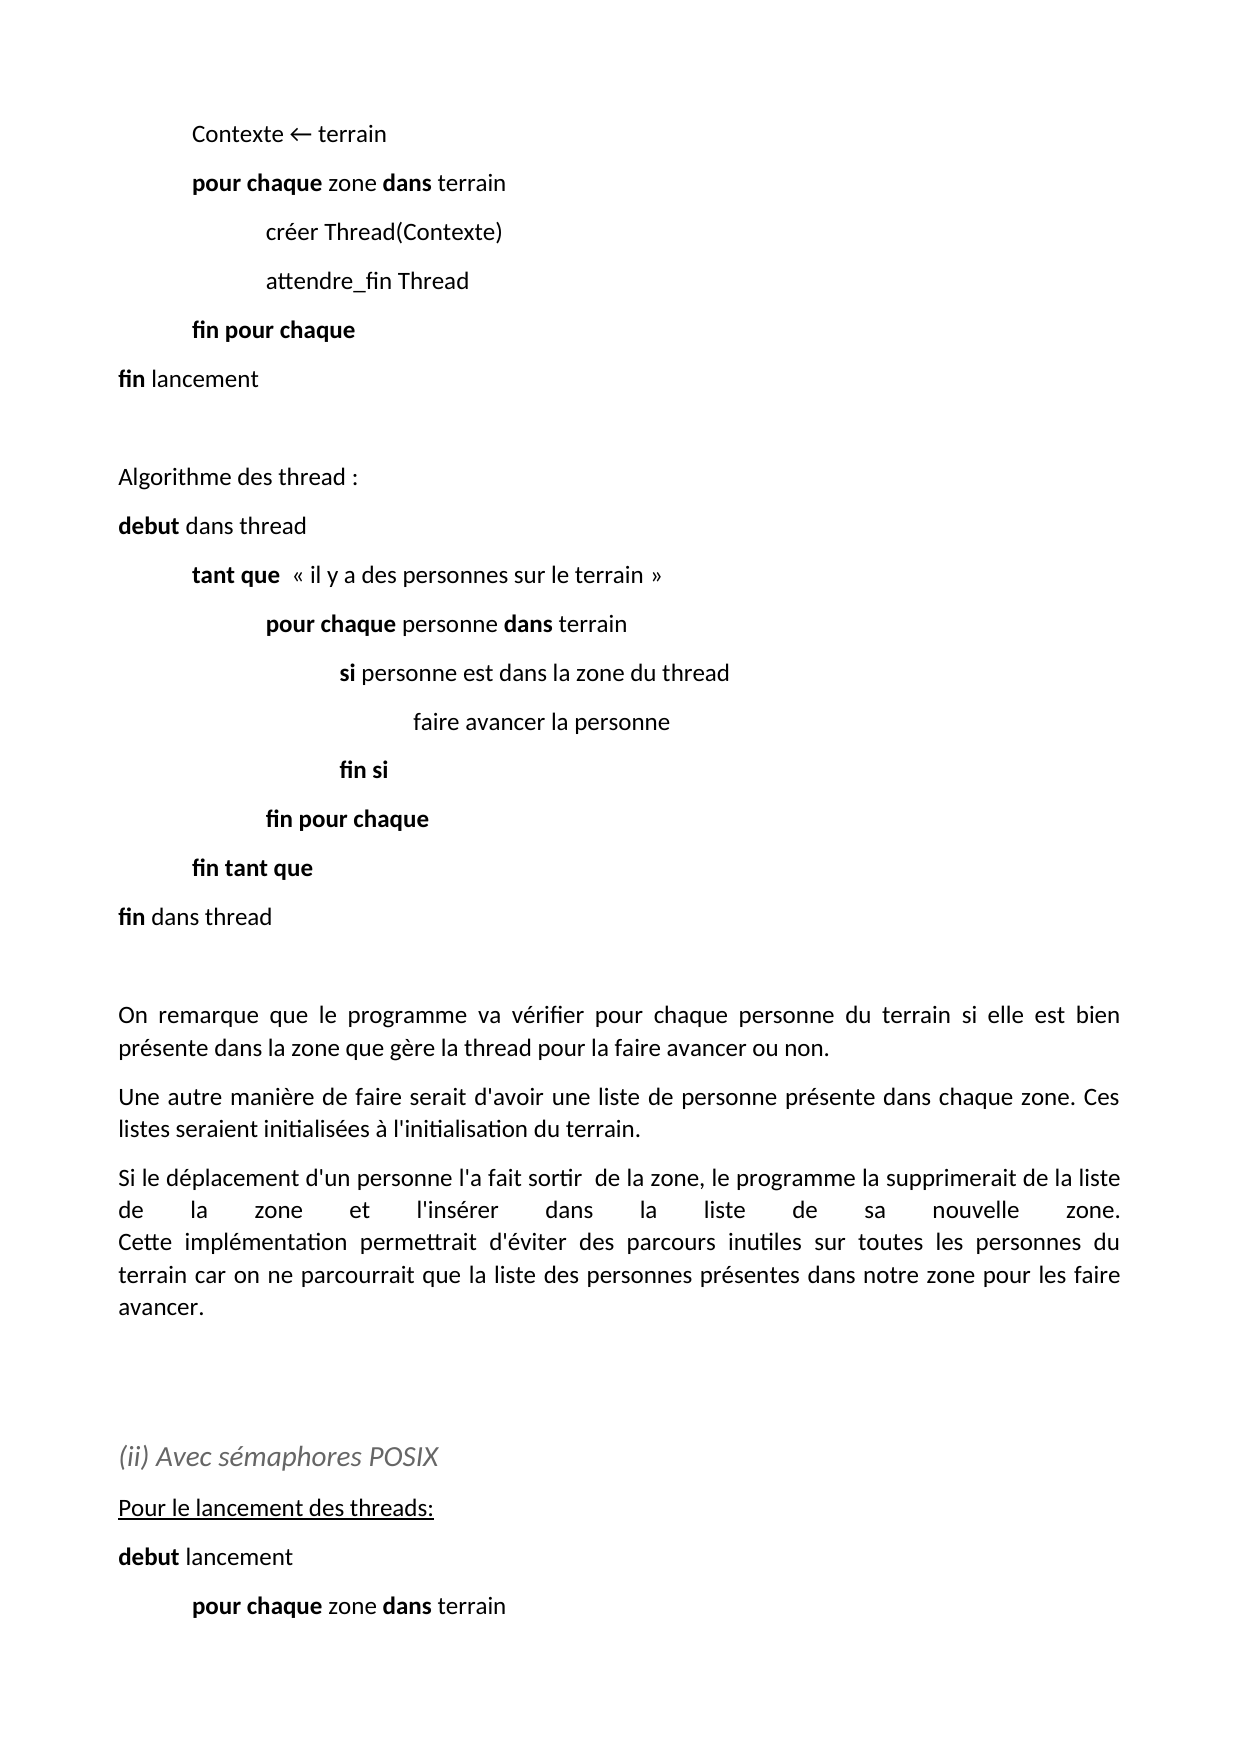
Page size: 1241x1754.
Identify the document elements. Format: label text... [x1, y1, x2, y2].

text faire avancer la personne [118, 706, 1122, 736]
text fin lancement [118, 363, 1122, 393]
text fin pour chaque [118, 314, 1122, 344]
text debut dans thread [118, 510, 1122, 540]
text pour chaque personne dans terrain [118, 608, 1122, 638]
text Algorithme des thread : [118, 461, 1122, 491]
text tant que « il y a des personnes sur le terrain » [118, 559, 1122, 589]
text fin tant que [118, 852, 1122, 883]
text On remarque que le programme va vérifier pour chaque personne du terrain si elle est bien présente dans la zone que gère la thread pour la faire avancer ou non. [118, 999, 1122, 1062]
text Pour le lancement des threads: [118, 1492, 1122, 1523]
text créer Thread(Contexte) [118, 216, 1122, 247]
text Une autre manière de faire serait d'avoir une liste de personne présente dans chaque zone. Ces listes seraient initialisées à l'initialisation du terrain. [118, 1081, 1122, 1143]
text fin si [118, 754, 1122, 785]
text Contexte ← terrain [118, 118, 1122, 149]
text debut lancement [118, 1541, 1122, 1572]
text Si le déplacement d'un personne l'a fait sortir de la zone, le programme la supprimerait de la liste de la zone et l'insérer dans la liste de sa nouvelle zone. Cette implémentation permettrait d'éviter des parcours inutiles sur toutes les personnes du terrain car on ne parcourrait que la liste des personnes présentes dans notre zone pour les faire avancer. [118, 1162, 1122, 1322]
text fin pour chaque [118, 803, 1122, 834]
text (ii) Avec sémaphores POSIX [118, 1438, 1122, 1473]
text pour chaque zone dans terrain [118, 167, 1122, 198]
text fin dans thread [118, 901, 1122, 932]
text attendre_fin Thread [118, 265, 1122, 296]
text pour chaque zone dans terrain [118, 1590, 1122, 1621]
text si personne est dans la zone du thread [118, 657, 1122, 687]
